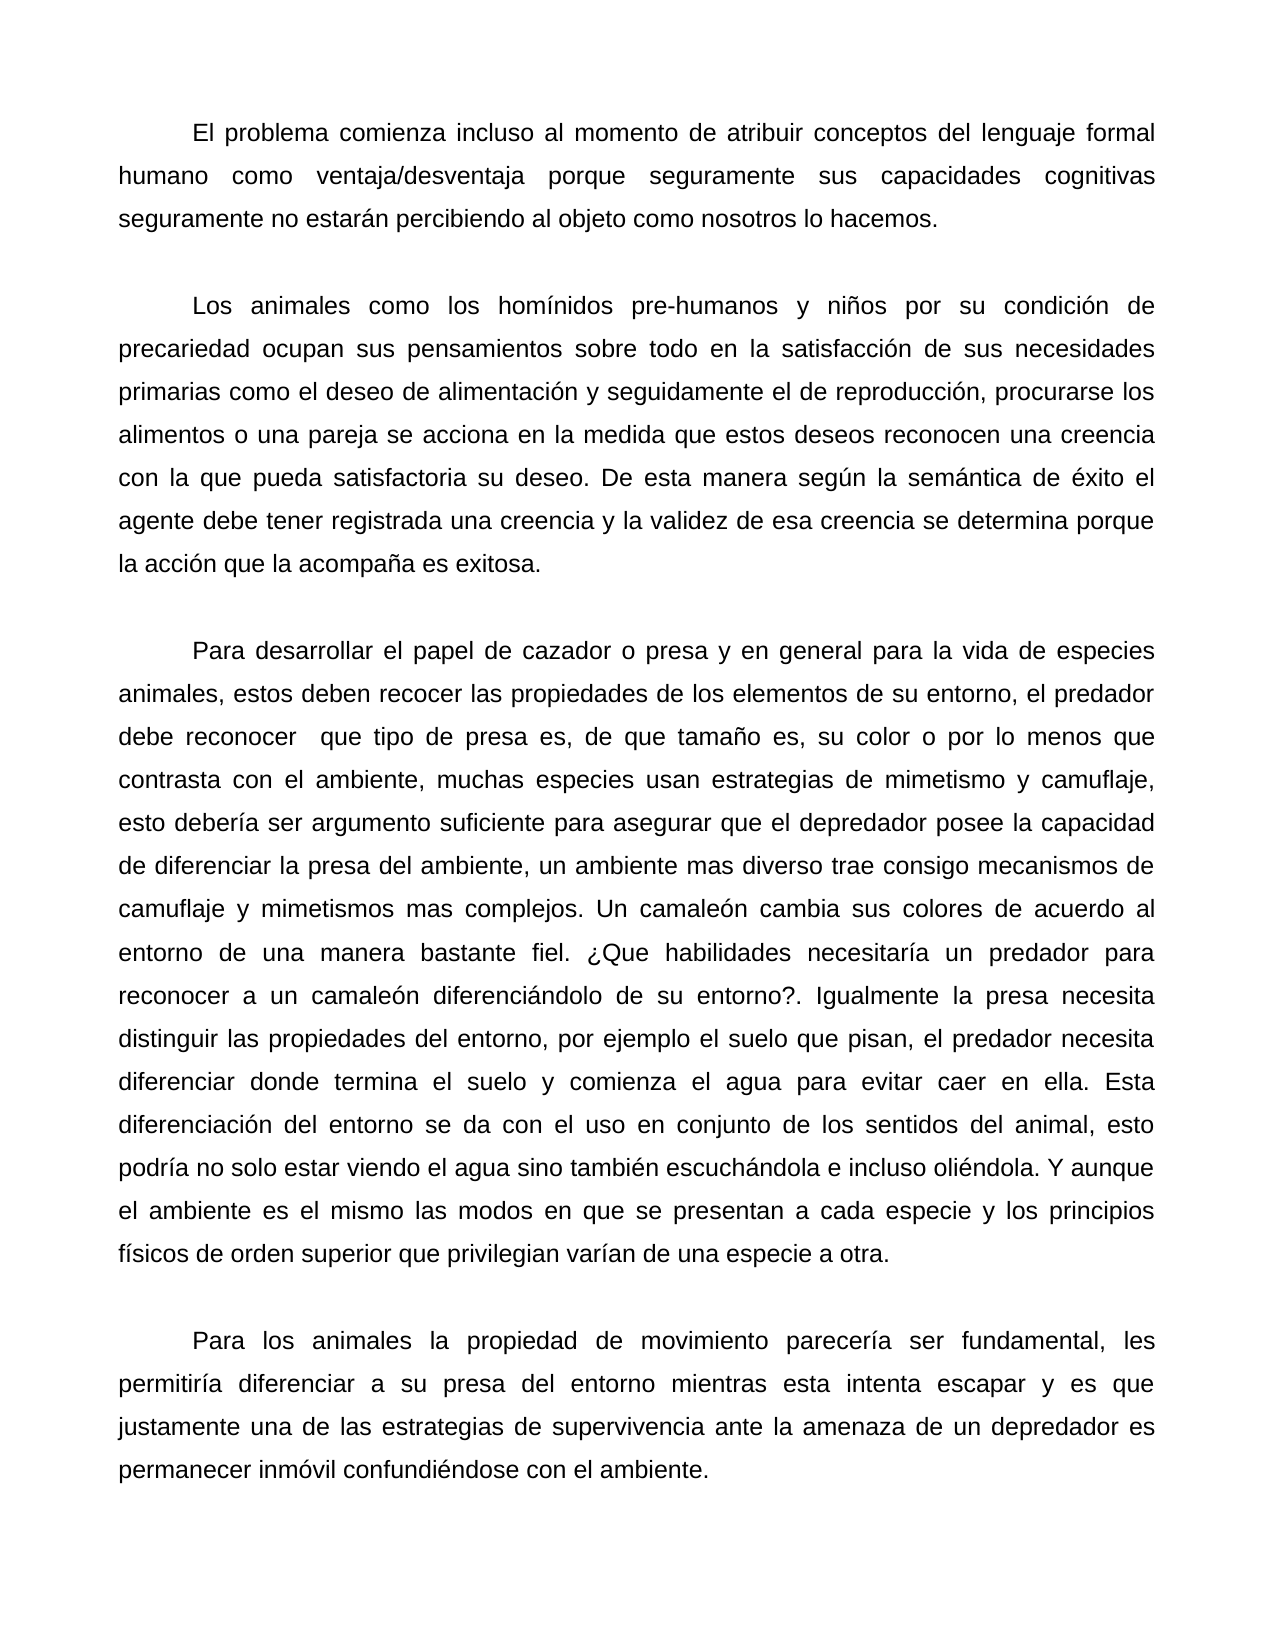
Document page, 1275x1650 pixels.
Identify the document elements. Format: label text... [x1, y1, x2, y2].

text Los animales como los homínidos pre-humanos y niños por su condición de precariedad ocupan sus pensamientos sobre todo en la satisfacción de sus necesidades primarias como el deseo de alimentación y seguidamente el de reproducción, procurarse los alimentos o una pareja se acciona en la medida que estos deseos reconocen una creencia con la que pueda satisfactoria su deseo. De esta manera según la semántica de éxito el agente debe tener registrada una creencia y la validez de esa creencia se determina porque la acción que la acompaña es exitosa. [118, 291, 1157, 578]
text Para los animales la propiedad de movimiento parecería ser fundamental, les permitiría diferenciar a su presa del entorno mientras esta intenta escapar y es que justamente una de las estrategias de supervivencia ante la amenaza de un depredador es permanecer inmóvil confundiéndose con el ambiente. [118, 1326, 1157, 1484]
text El problema comienza incluso al momento de atribuir conceptos del lenguaje formal humano como ventaja/desventaja porque seguramente sus capacidades cognitivas seguramente no estarán percibiendo al objeto como nosotros lo hacemos. [118, 118, 1157, 233]
text Para desarrollar el papel de cazador o presa y en general para la vida de especies animales, estos deben recocer las propiedades de los elementos de su entorno, el predador debe reconocer que tipo de presa es, de que tamaño es, su color o por lo menos que contrasta con el ambiente, muchas especies usan estrategias de mimetismo y camuflaje, esto debería ser argumento suficiente para asegurar que el depredador posee la capacidad de diferenciar la presa del ambiente, un ambiente mas diverso trae consigo mecanismos de camuflaje y mimetismos mas complejos. Un camaleón cambia sus colores de acuerdo al entorno de una manera bastante fiel. ¿Que habilidades necesitaría un predador para reconocer a un camaleón diferenciándolo de su entorno?. Igualmente la presa necesita distinguir las propiedades del entorno, por ejemplo el suelo que pisan, el predador necesita diferenciar donde termina el suelo y comienza el agua para evitar caer en ella. Esta diferenciación del entorno se da con el uso en conjunto de los sentidos del animal, esto podría no solo estar viendo el agua sino también escuchándola e incluso oliéndola. Y aunque el ambiente es el mismo las modos en que se presentan a cada especie y los principios físicos de orden superior que privilegian varían de una especie a otra. [118, 636, 1157, 1268]
